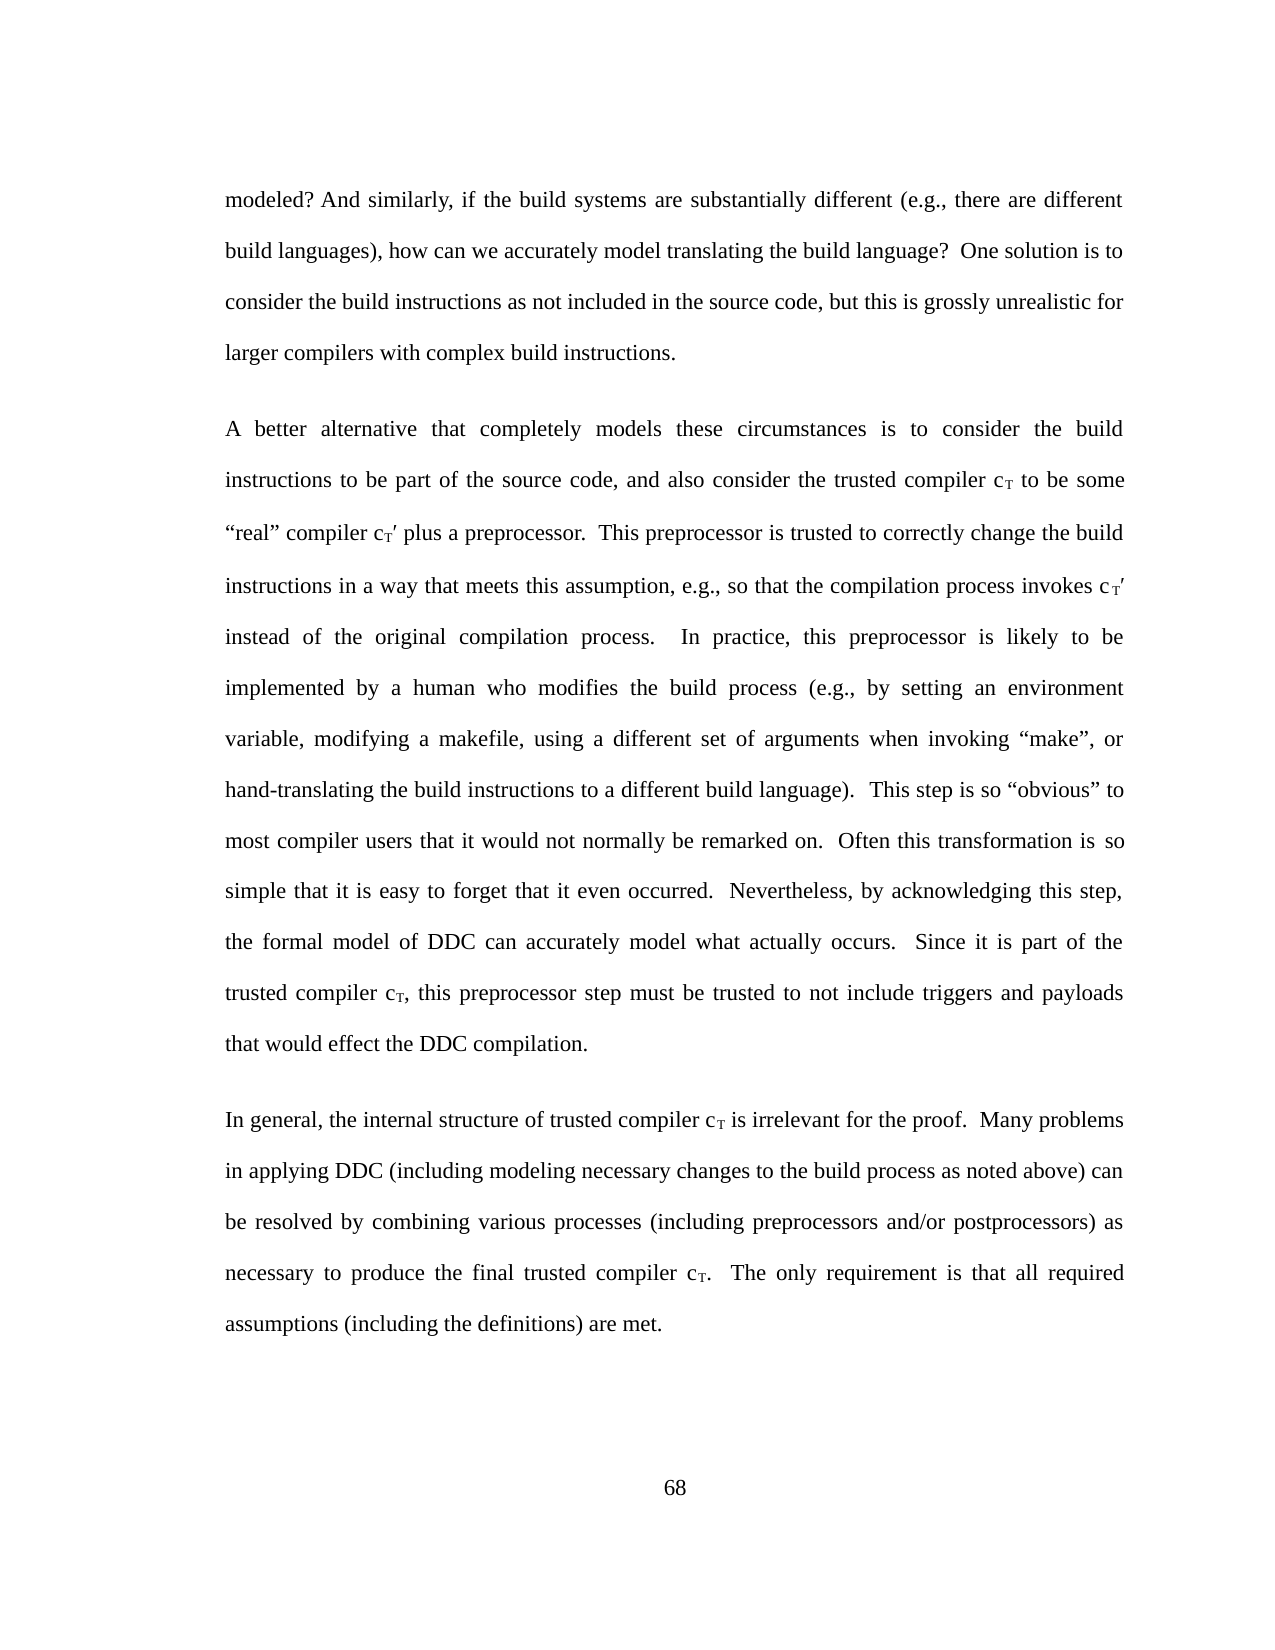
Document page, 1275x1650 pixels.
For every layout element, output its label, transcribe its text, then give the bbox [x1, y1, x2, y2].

text In general, the internal structure of trusted compiler cT is irrelevant for the proof. Many problems in applying DDC (including modeling necessary changes to the build process as noted above) can be resolved by combining various processes (including preprocessors and/or postprocessors) as necessary to produce the final trusted compiler cT. The only requirement is that all required assumptions (including the definitions) are met. [225, 1107, 1125, 1336]
text A better alternative that completely models these circumstances is to consider the build instructions to be part of the source code, and also consider the trusted compiler cT to be some “real” compiler cT‏‎′ plus a preprocessor. This preprocessor is trusted to correctly change the build instructions in a way that meets this assumption, e.g., so that the compilation process invokes cT‏‎′ instead of the original compilation process. In practice, this preprocessor is likely to be implemented by a human who modifies the build process (e.g., by setting an environment variable, modifying a makefile, using a different set of arguments when invoking “make”, or hand-translating the build instructions to a different build language). This step is so “obvious” to most compiler users that it would not normally be remarked on. Often this transformation is so simple that it is easy to forget that it even occurred. Nevertheless, by acknowledging this step, the formal model of DDC can accurately model what actually occurs. Since it is part of the trusted compiler cT, this preprocessor step must be trusted to not include triggers and payloads that would effect the DDC compilation. [225, 416, 1125, 1056]
text modeled? And similarly, if the build systems are substantially different (e.g., there are different build languages), how can we accurately model translating the build language? One solution is to consider the build instructions as not included in the source code, but this is grossly unrealistic for larger compilers with complex build instructions. [225, 187, 1125, 365]
